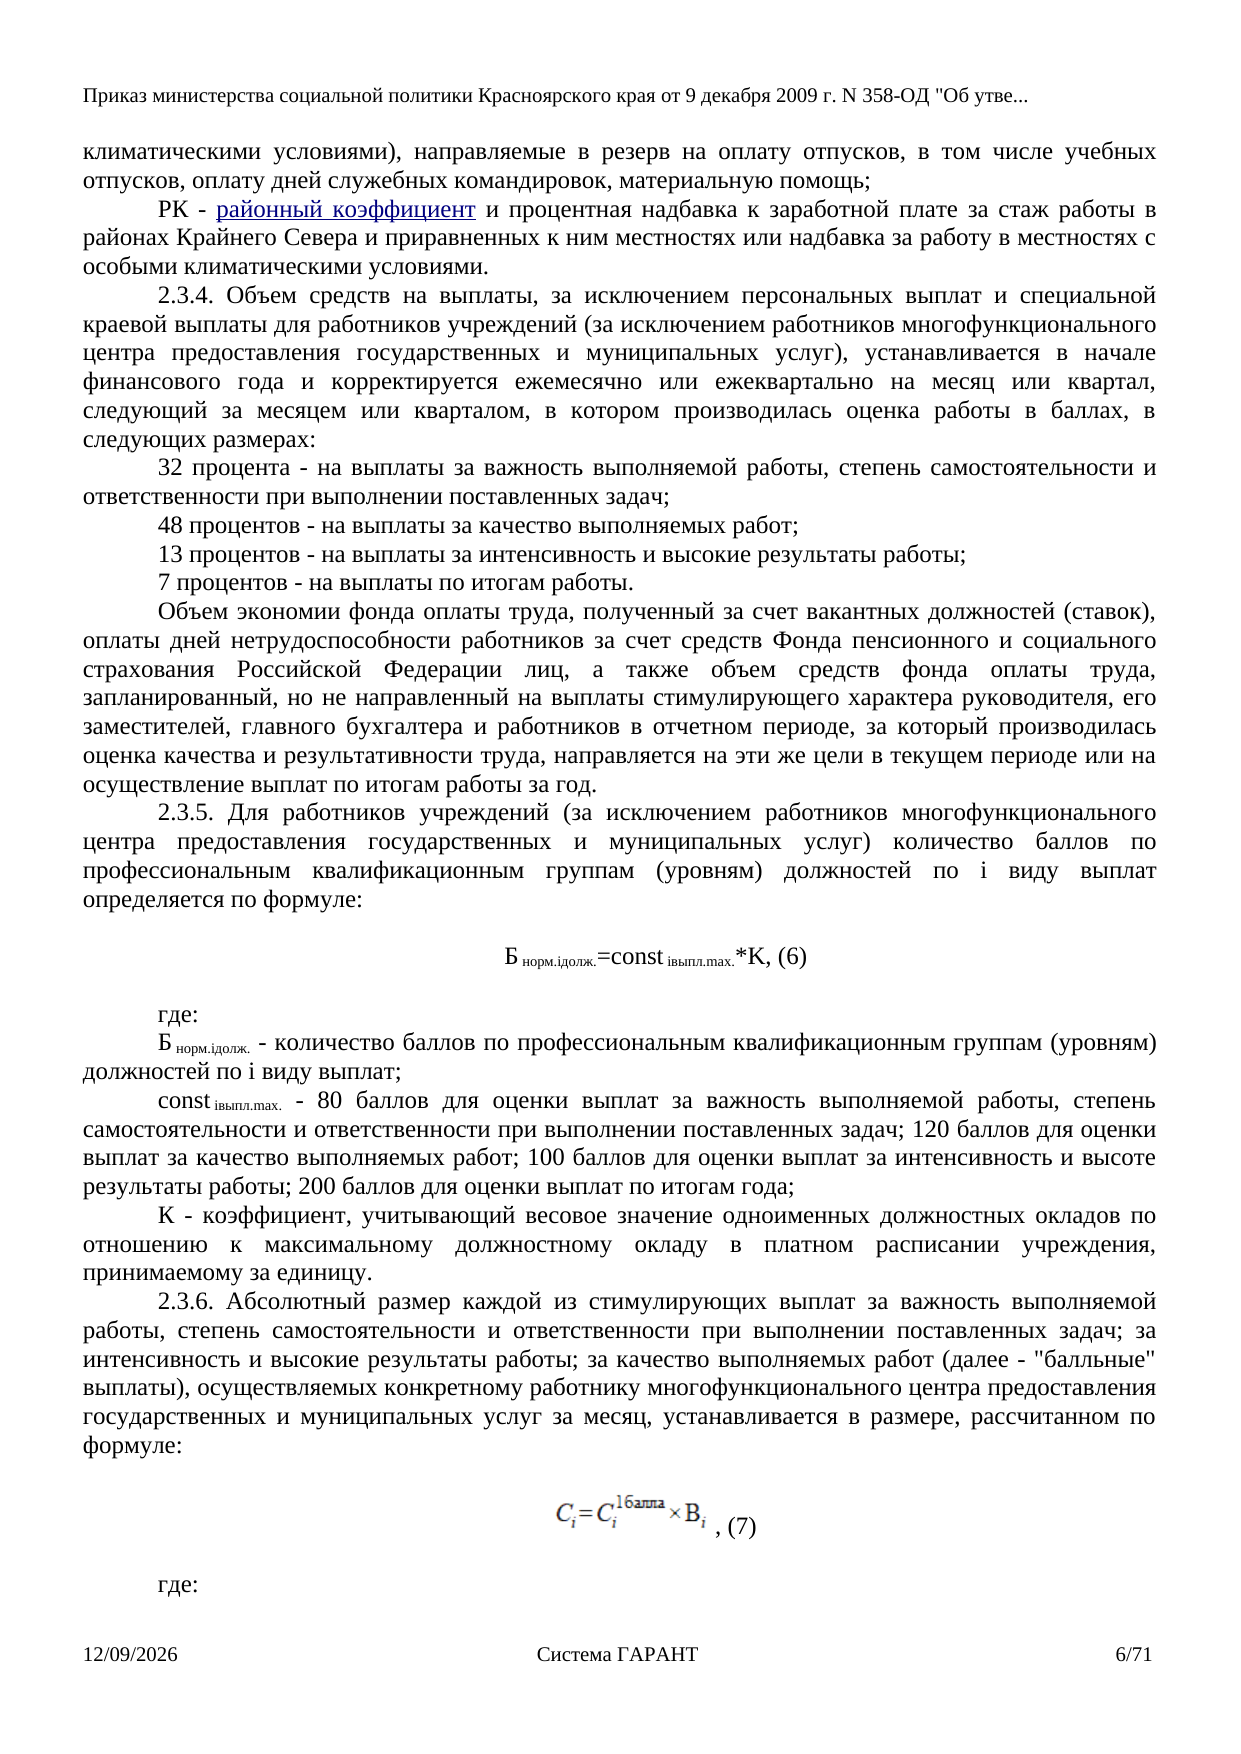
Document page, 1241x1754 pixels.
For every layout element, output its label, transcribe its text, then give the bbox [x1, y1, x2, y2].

picture [554, 1487, 709, 1535]
text 2.3.5. Для работников учреждений (за исключением работников многофункционального центра предоставления государственных и муниципальных услуг) количество баллов по профессиональным квалификационным группам (уровням) должностей по i виду выплат определяется по формуле: [83, 797, 1157, 912]
text 13 процентов - на выплаты за интенсивность и высокие результаты работы; [83, 539, 1157, 567]
text 48 процентов - на выплаты за качество выполняемых работ; [83, 510, 1157, 539]
text 7 процентов - на выплаты по итогам работы. [83, 567, 1157, 596]
text Б норм.iдолж. - количество баллов по профессиональным квалификационным группам (уровням) должностей по i виду выплат; [83, 1027, 1157, 1085]
text const iвыпл.max. - 80 баллов для оценки выплат за важность выполняемой работы, степень самостоятельности и ответственности при выполнении поставленных задач; 120 баллов для оценки выплат за качество выполняемых работ; 100 баллов для оценки выплат за интенсивность и высоте результаты работы; 200 баллов для оценки выплат по итогам года; [83, 1085, 1157, 1200]
text Б норм.iдолж.=const iвыпл.max.*K, (6) [83, 941, 1157, 970]
text Объем экономии фонда оплаты труда, полученный за счет вакантных должностей (ставок), оплаты дней нетрудоспособности работников за счет средств Фонда пенсионного и социального страхования Российской Федерации лиц, а также объем средств фонда оплаты труда, запланированный, но не направленный на выплаты стимулирующего характера руководителя, его заместителей, главного бухгалтера и работников в отчетном периоде, за который производилась оценка качества и результативности труда, направляется на эти же цели в текущем периоде или на осуществление выплат по итогам работы за год. [83, 596, 1157, 797]
text 32 процента - на выплаты за важность выполняемой работы, степень самостоятельности и ответственности при выполнении поставленных задач; [83, 452, 1157, 510]
text где: [83, 1569, 1157, 1598]
text 2.3.6. Абсолютный размер каждой из стимулирующих выплат за важность выполняемой работы, степень самостоятельности и ответственности при выполнении поставленных задач; за интенсивность и высокие результаты работы; за качество выполняемых работ (далее - "балльные" выплаты), осуществляемых конкретному работнику многофункционального центра предоставления государственных и муниципальных услуг за месяц, устанавливается в размере, рассчитанном по формуле: [83, 1286, 1157, 1459]
text , (7) [83, 1487, 1157, 1540]
text 2.3.4. Объем средств на выплаты, за исключением персональных выплат и специальной краевой выплаты для работников учреждений (за исключением работников многофункционального центра предоставления государственных и муниципальных услуг), устанавливается в начале финансового года и корректируется ежемесячно или ежеквартально на месяц или квартал, следующий за месяцем или кварталом, в котором производилась оценка работы в баллах, в следующих размерах: [83, 280, 1157, 452]
text РК - районный коэффициент и процентная надбавка к заработной плате за стаж работы в районах Крайнего Севера и приравненных к ним местностях или надбавка за работу в местностях с особыми климатическими условиями. [83, 194, 1157, 280]
text где: [83, 999, 1157, 1027]
text К - коэффициент, учитывающий весовое значение одноименных должностных окладов по отношению к максимальному должностному окладу в платном расписании учреждения, принимаемому за единицу. [83, 1200, 1157, 1286]
text климатическими условиями), направляемые в резерв на оплату отпусков, в том числе учебных отпусков, оплату дней служебных командировок, материальную помощь; [83, 136, 1157, 194]
